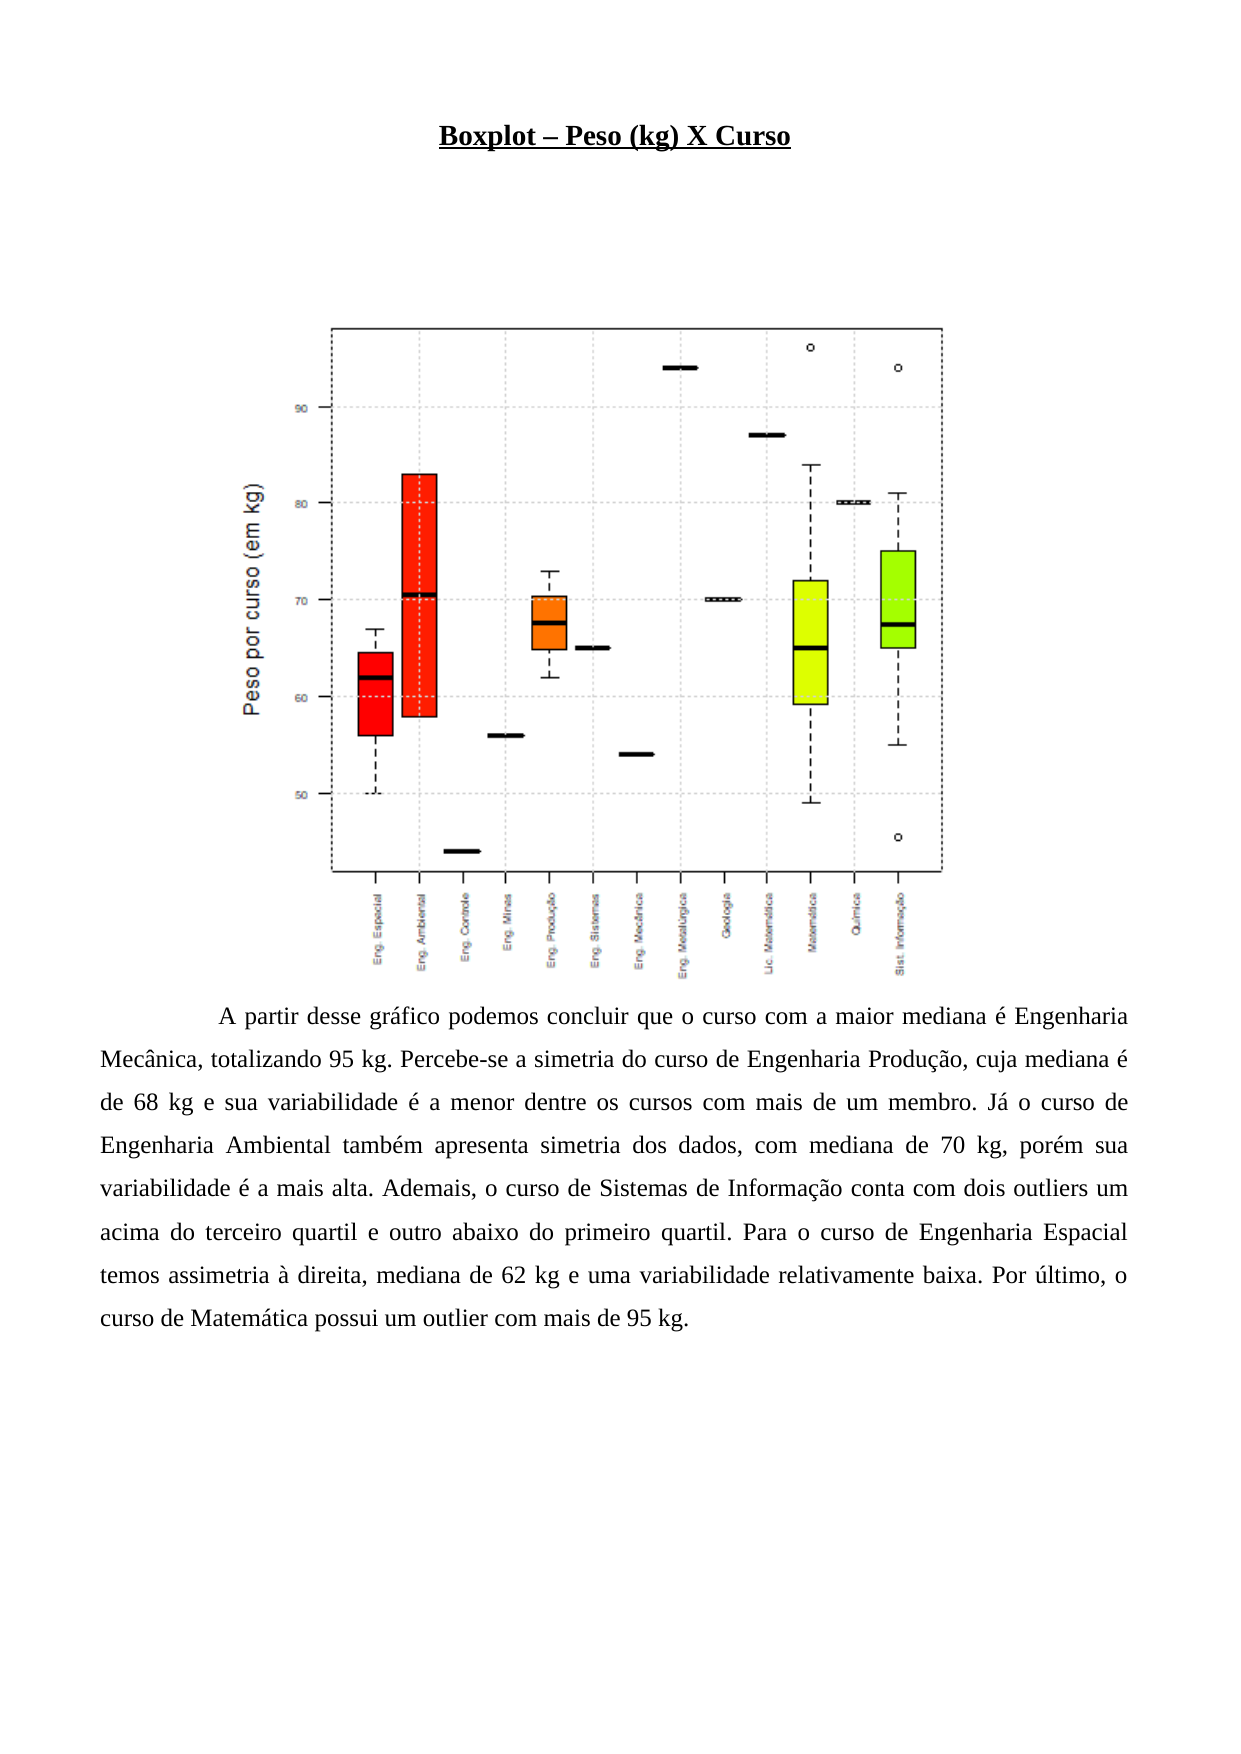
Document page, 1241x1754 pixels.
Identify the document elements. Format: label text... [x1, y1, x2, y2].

picture [239, 236, 990, 987]
text Boxplot – Peso (kg) X Curso [62, 118, 1130, 152]
text A partir desse gráfico podemos concluir que o curso com a maior mediana é Engenharia Mecânica, totalizando 95 kg. Percebe-se a simetria do curso de Engenharia Produção, cuja mediana é de 68 kg e sua variabilidade é a menor dentre os cursos com mais de um membro. Já o curso de Engenharia Ambiental também apresenta simetria dos dados, com mediana de 70 kg, porém sua variabilidade é a mais alta. Ademais, o curso de Sistemas de Informação conta com dois outliers um acima do terceiro quartil e outro abaixo do primeiro quartil. Para o curso de Engenharia Espacial temos assimetria à direita, mediana de 62 kg e uma variabilidade relativamente baixa. Por último, o curso de Matemática possui um outlier com mais de 95 kg. [100, 987, 1130, 1332]
